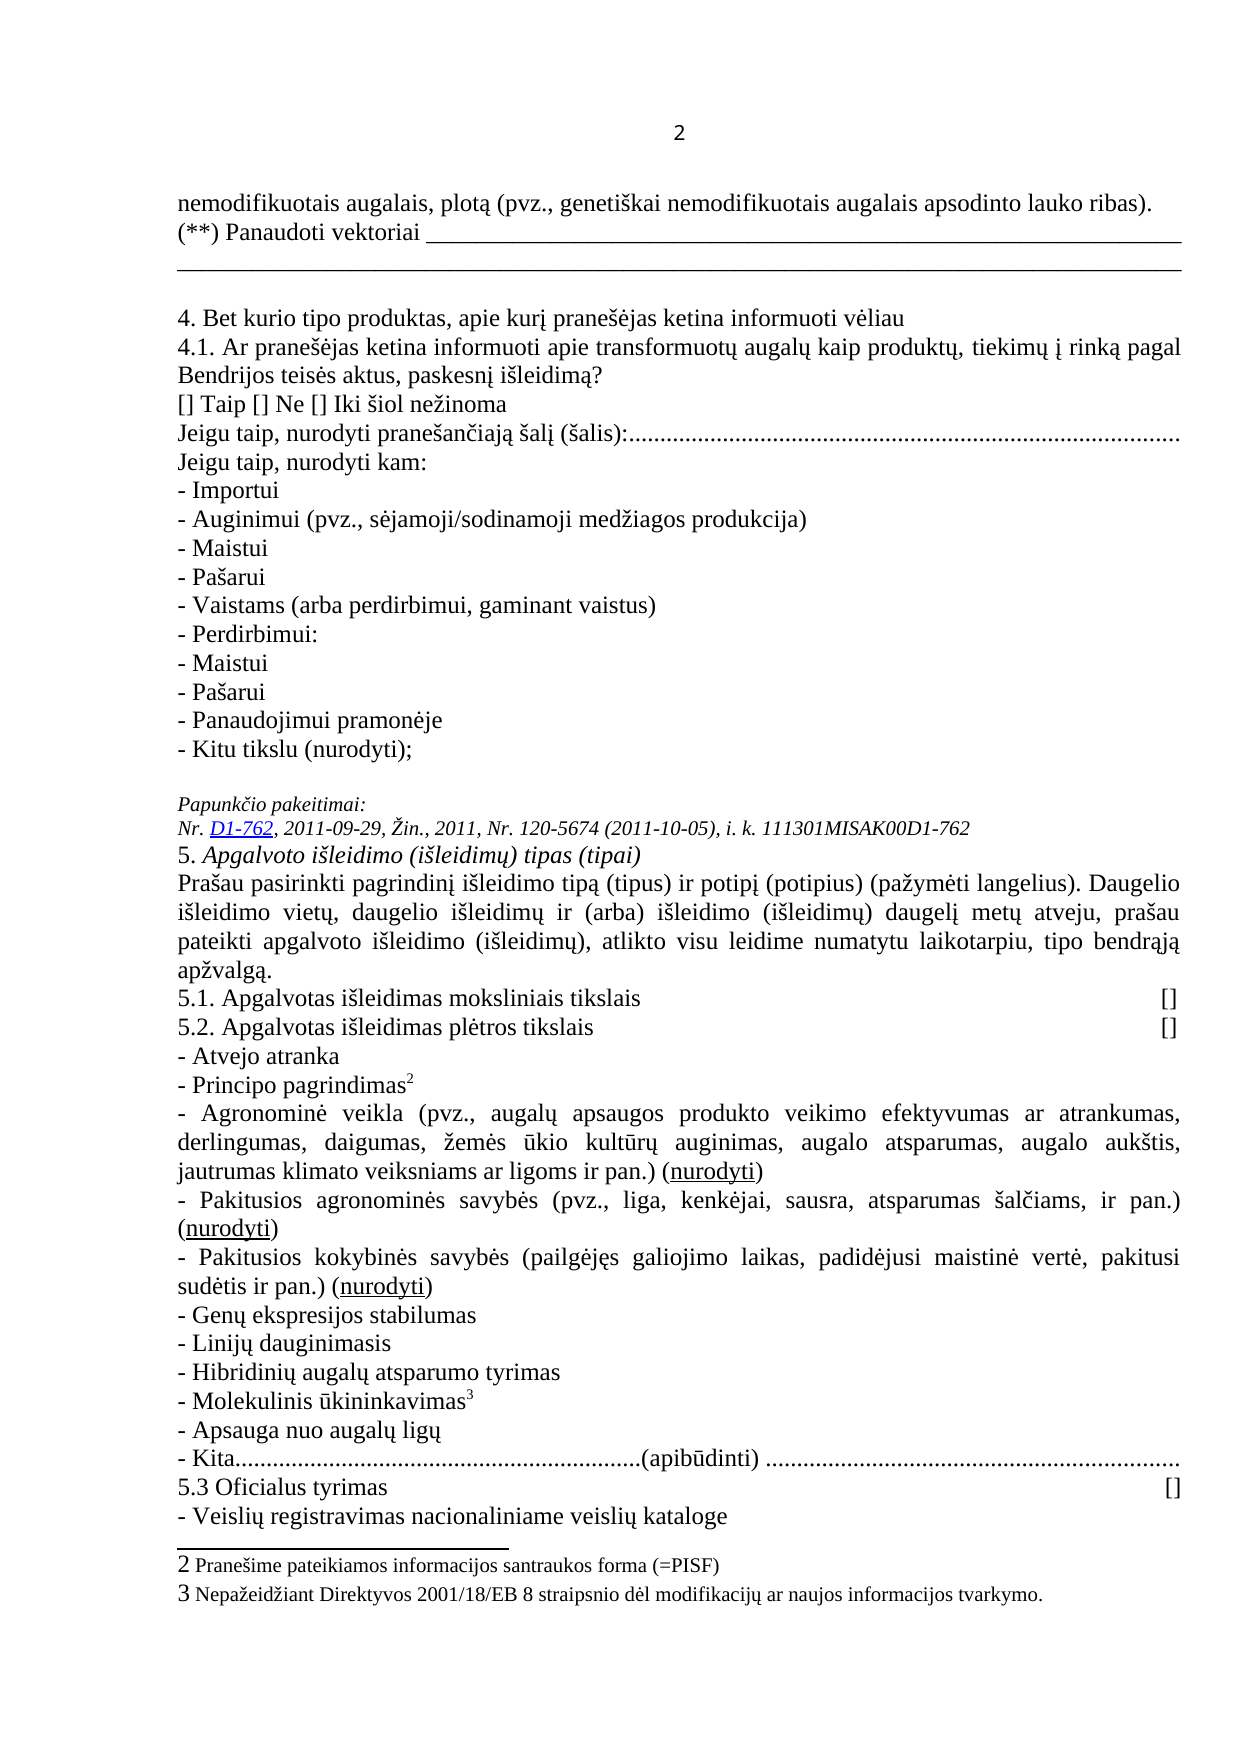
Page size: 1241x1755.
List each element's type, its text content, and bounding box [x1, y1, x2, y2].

text - Genų ekspresijos stabilumas [177, 1300, 1181, 1328]
text Nr. D1-762, 2011-09-29, Žin., 2011, Nr. 120-5674 (2011-10-05), i. k. 111301MISAK00D1-762 [177, 816, 1181, 840]
text 5.2. Apgalvotas išleidimas plėtros tikslais [] [177, 1012, 1181, 1041]
text - Kitu tikslu (nurodyti); [177, 734, 1181, 763]
text Nepažeidžiant Direktyvos 2001/18/EB 8 straipsnio dėl modifikacijų ar naujos informacijos tvarkymo. [177, 1578, 1181, 1606]
text - Kita.................................................................(apibūdinti) [177, 1443, 1181, 1472]
text (**) Panaudoti vektoriai [177, 217, 1181, 245]
text [] Taip [] Ne [] Iki šiol nežinoma [177, 389, 1181, 418]
text Jeigu taip, nurodyti pranešančiają šalį (šalis): [177, 418, 1181, 447]
text 5.1. Apgalvotas išleidimas moksliniais tikslais [] [177, 983, 1181, 1012]
text - Panaudojimui pramonėje [177, 705, 1181, 734]
text 5. Apgalvoto išleidimo (išleidimų) tipas (tipai) [177, 840, 1181, 868]
text - Pašarui [177, 677, 1181, 705]
text - Pakitusios kokybinės savybės (pailgėjęs galiojimo laikas, padidėjusi maistinė vertė, pakitusi sudėtis ir pan.) (nurodyti) [177, 1242, 1181, 1300]
text - Veislių registravimas nacionaliniame veislių kataloge [177, 1501, 1181, 1530]
text - Perdirbimui: [177, 619, 1181, 648]
text - Principo pagrindimas [177, 1070, 1181, 1098]
text 4.1. Ar pranešėjas ketina informuoti apie transformuotų augalų kaip produktų, tiekimų į rinką pagal Bendrijos teisės aktus, paskesnį išleidimą? [177, 332, 1181, 389]
text - Pakitusios agronominės savybės (pvz., liga, kenkėjai, sausra, atsparumas šalčiams, ir pan.) (nurodyti) [177, 1185, 1181, 1242]
text - Maistui [177, 648, 1181, 677]
text - Vaistams (arba perdirbimui, gaminant vaistus) [177, 590, 1181, 619]
text 5.3 Oficialus tyrimas [] [177, 1472, 1181, 1501]
text Jeigu taip, nurodyti kam: [177, 447, 1181, 475]
text - Hibridinių augalų atsparumo tyrimas [177, 1357, 1181, 1386]
text - Auginimui (pvz., sėjamoji/sodinamoji medžiagos produkcija) [177, 504, 1181, 533]
text - Apsauga nuo augalų ligų [177, 1415, 1181, 1443]
text - Maistui [177, 533, 1181, 562]
text Papunkčio pakeitimai: [177, 792, 1181, 816]
text - Pašarui [177, 562, 1181, 590]
text nemodifikuotais augalais, plotą (pvz., genetiškai nemodifikuotais augalais apsodinto lauko ribas). [177, 188, 1181, 217]
text Pranešime pateikiamos informacijos santraukos forma (=PISF) [177, 1549, 1181, 1578]
text - Linijų dauginimasis [177, 1328, 1181, 1357]
text - Molekulinis ūkininkavimas [177, 1386, 1181, 1415]
text - Importui [177, 475, 1181, 504]
text - Agronominė veikla (pvz., augalų apsaugos produkto veikimo efektyvumas ar atrankumas, derlingumas, daigumas, žemės ūkio kultūrų auginimas, augalo atsparumas, augalo aukštis, jautrumas klimato veiksniams ar ligoms ir pan.) (nurodyti) [177, 1098, 1181, 1185]
text - Atvejo atranka [177, 1041, 1181, 1070]
text Prašau pasirinkti pagrindinį išleidimo tipą (tipus) ir potipį (potipius) (pažymėti langelius). Daugelio išleidimo vietų, daugelio išleidimų ir (arba) išleidimo (išleidimų) daugelį metų atveju, prašau pateikti apgalvoto išleidimo (išleidimų), atlikto visu leidime numatytu laikotarpiu, tipo bendrąją apžvalgą. [177, 868, 1181, 983]
text 4. Bet kurio tipo produktas, apie kurį pranešėjas ketina informuoti vėliau [177, 303, 1181, 332]
